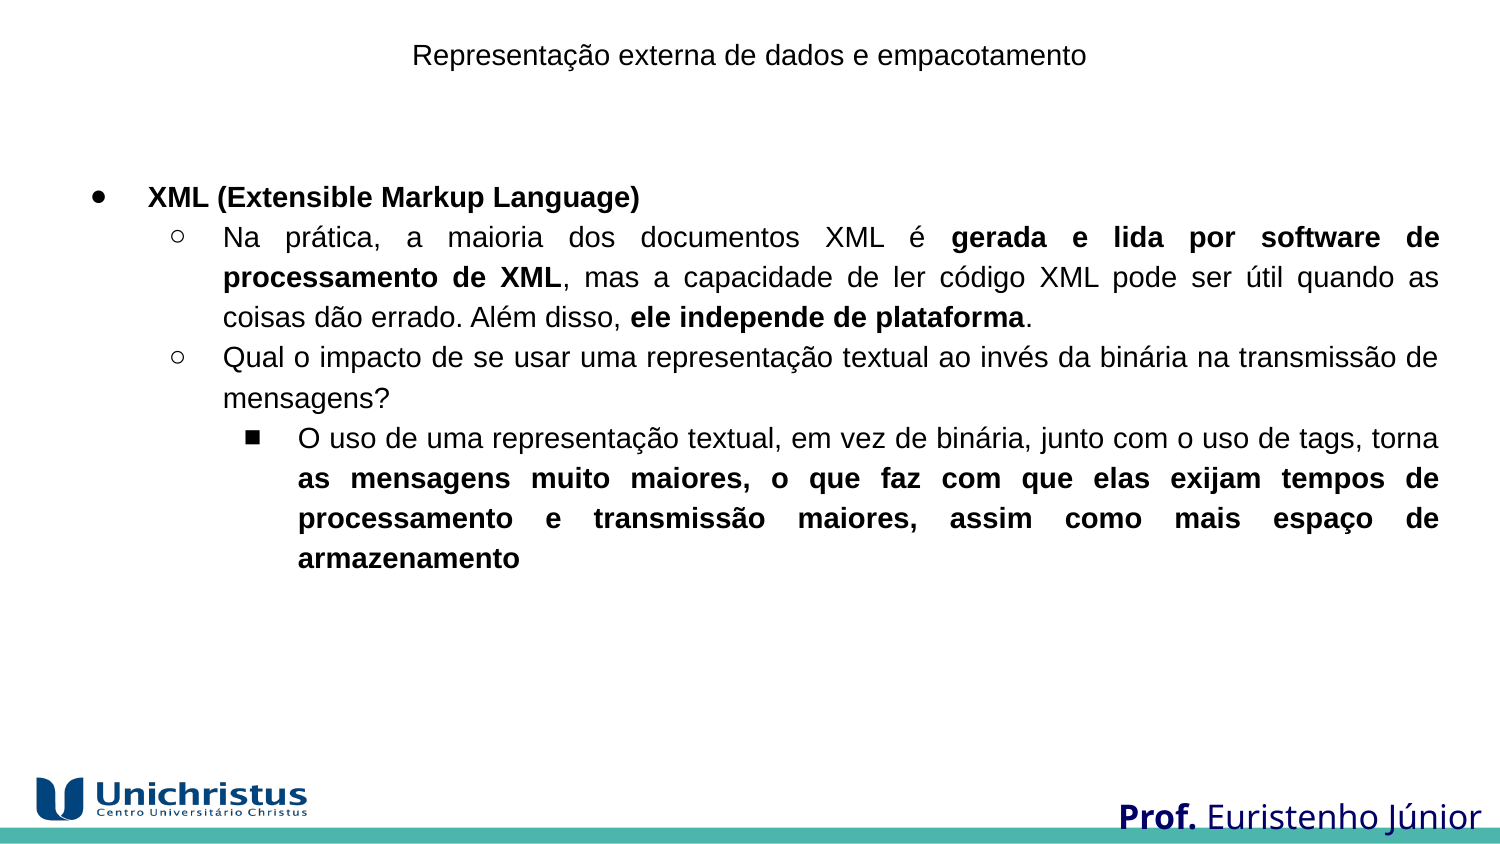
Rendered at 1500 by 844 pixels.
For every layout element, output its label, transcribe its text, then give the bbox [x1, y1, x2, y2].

picture [32, 775, 311, 822]
title Representação externa de dados e empacotamento [51, 20, 1449, 137]
list XML (Extensible Markup Language) Na prática, a maioria dos documentos XML é gerada e lida por software de processamento de XML, mas a capacidade de ler código XML pode ser útil quando as coisas dão errado. Além disso, ele independe de plataforma. Qual o impacto de se usar uma representação textual ao invés da binária na transmissão de mensagens? O uso de uma representação textual, em vez de binária, junto com o uso de tags, torna as mensagens muito maiores, o que faz com que elas exijam tempos de processamento e transmissão maiores, assim como mais espaço de armazenamento [57, 157, 1456, 756]
